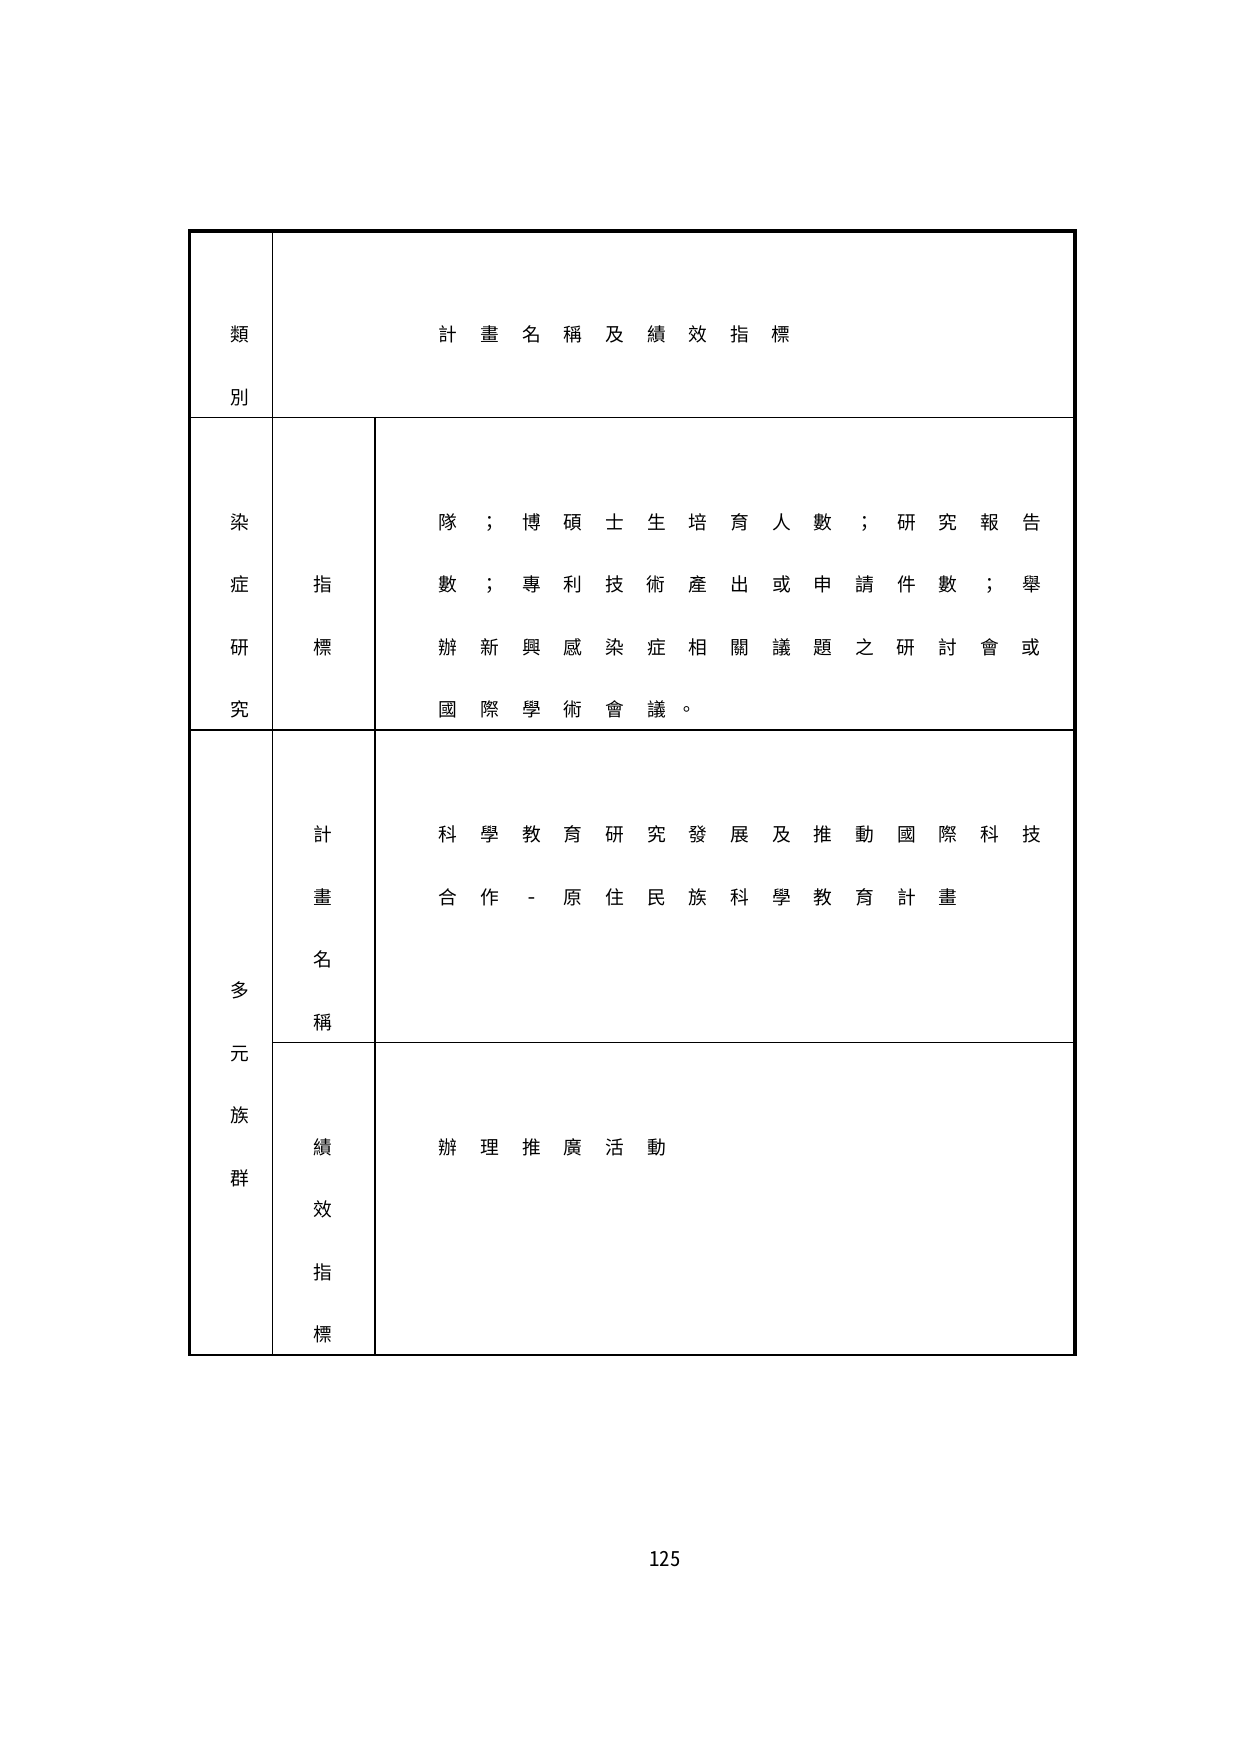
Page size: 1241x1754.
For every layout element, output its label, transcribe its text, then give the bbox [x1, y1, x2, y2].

table_header 類 別 [191, 233, 272, 417]
table_header 計畫名稱及績效指標 [273, 233, 1073, 417]
table_cell 多元族群 [191, 731, 272, 1354]
table_cell 染症研究 [191, 418, 272, 729]
table_cell 辦理推廣活動 [376, 1043, 1073, 1354]
table_cell 指標 [273, 418, 374, 729]
table_cell 績效指標 [273, 1043, 374, 1354]
table_cell 隊；博碩士生培育人數；研究報告數；專利技術產出或申請件數；舉辦新興感染症相關議題之研討會或國際學術會議。 [376, 418, 1073, 729]
table_cell 計畫名稱 [273, 731, 374, 1042]
table_cell 科學教育研究發展及推動國際科技合作-原住民族科學教育計畫 [376, 731, 1073, 1042]
